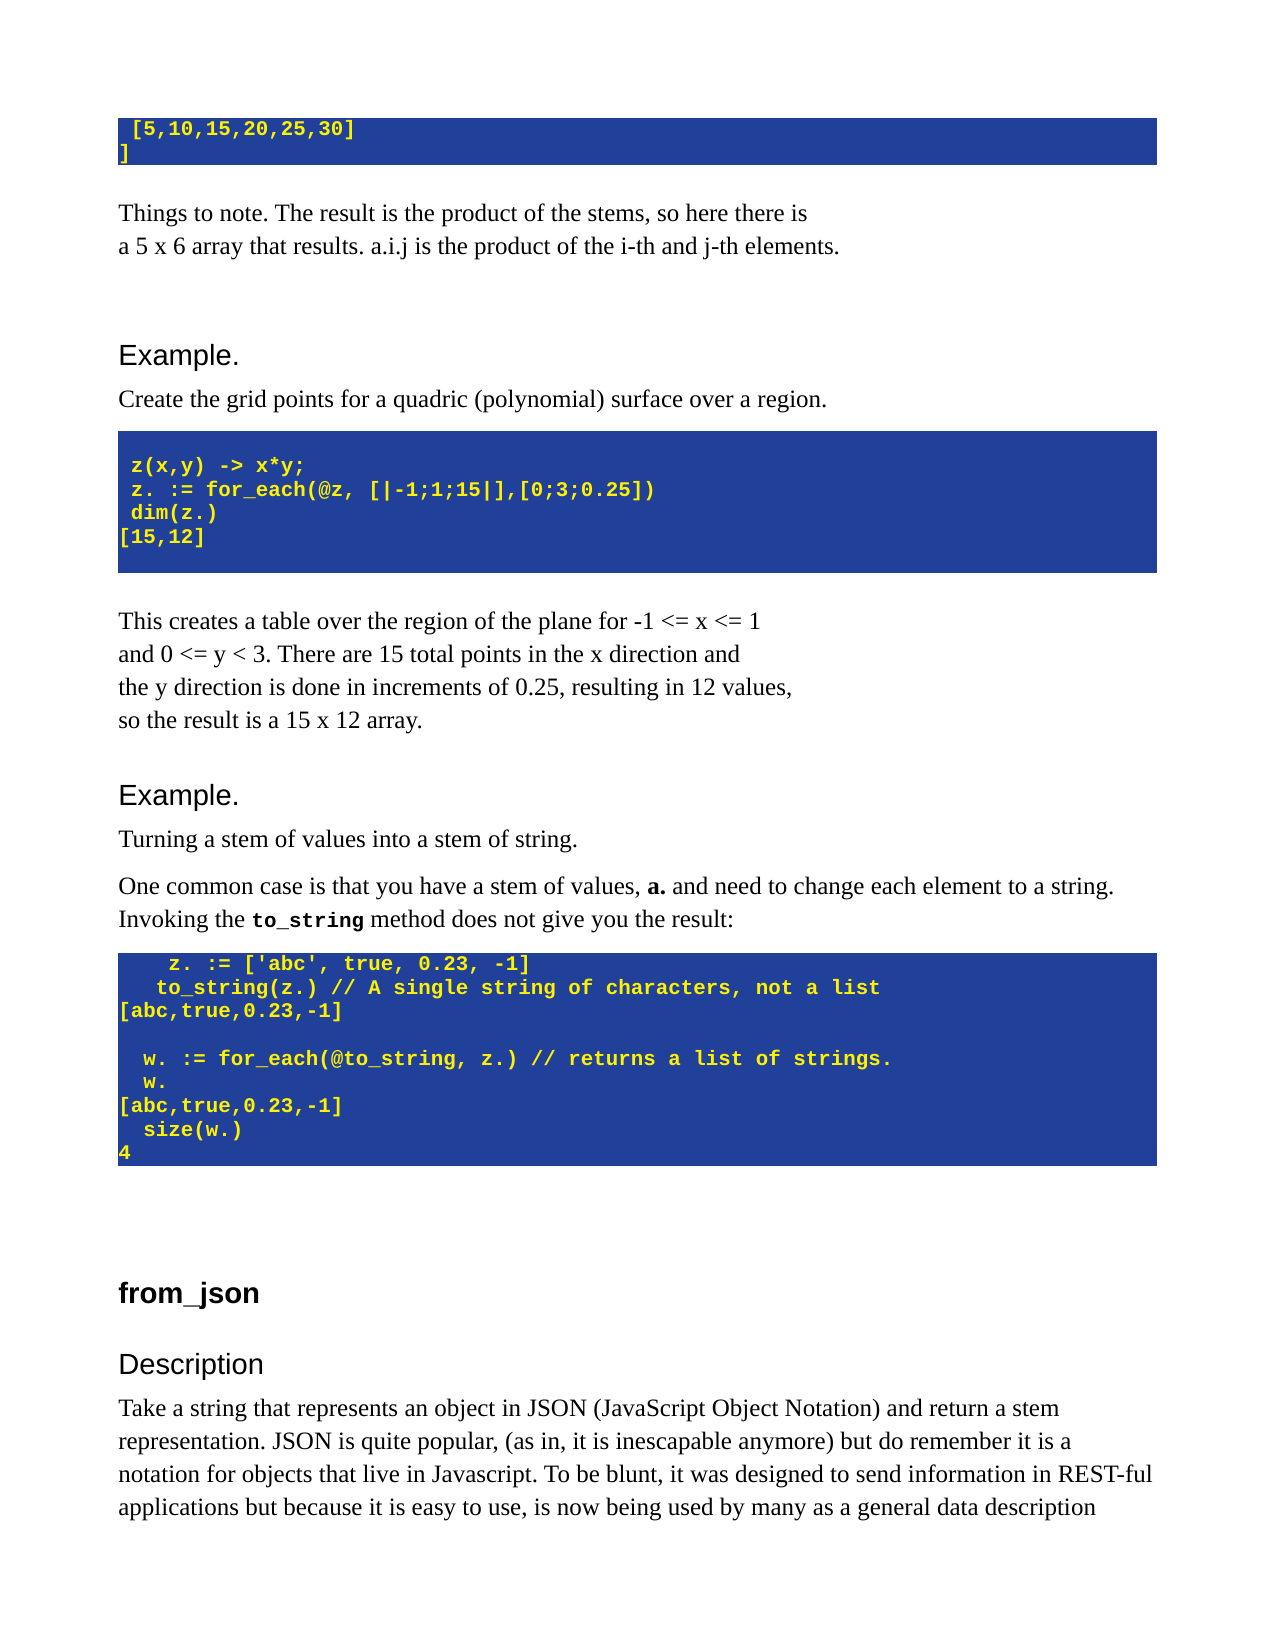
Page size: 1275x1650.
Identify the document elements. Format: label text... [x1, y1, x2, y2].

subtitle Example. [118, 778, 1157, 811]
text w. [118, 1071, 1157, 1095]
subtitle Description [118, 1347, 1157, 1380]
text This creates a table over the region of the plane for -1 <= x <= 1 and 0 <= y < 3. There are 15 total points in the x direction and the y direction is done in increments of 0.25, resulting in 12 values, so the result is a 15 x 12 array. [118, 573, 1157, 734]
text size(w.) [118, 1118, 1157, 1142]
text Turning a stem of values into a stem of string. [118, 824, 1157, 853]
subtitle from_json [118, 1276, 1157, 1309]
text One common case is that you have a stem of values, a. and need to change each element to a string. Invoking the to_string method does not give you the result: [118, 871, 1157, 934]
text 4 [118, 1142, 1157, 1166]
text z. := ['abc', true, 0.23, -1] [118, 953, 1157, 977]
text Things to note. The result is the product of the stems, so here there is a 5 x 6 array that results. a.i.j is the product of the i-th and j-th elements. [118, 165, 1157, 260]
text [5,10,15,20,25,30] ] [118, 118, 1157, 165]
text Create the grid points for a quadric (polynomial) surface over a region. [118, 384, 1157, 412]
text [abc,true,0.23,-1] [118, 1095, 1157, 1118]
text [abc,true,0.23,-1] [118, 1000, 1157, 1024]
text to_string(z.) // A single string of characters, not a list [118, 977, 1157, 1000]
text z(x,y) -> x*y; z. := for_each(@z, [|-1;1;15|],[0;3;0.25]) dim(z.) [15,12] [118, 431, 1157, 549]
text w. := for_each(@to_string, z.) // returns a list of strings. [118, 1048, 1157, 1071]
text Take a string that represents an object in JSON (JavaScript Object Notation) and return a stem representation. JSON is quite popular, (as in, it is inescapable anymore) but do remember it is a notation for objects that live in Javascript. To be blunt, it was designed to send information in REST-ful applications but because it is easy to use, is now being used by many as a general data description [118, 1393, 1157, 1521]
subtitle Example. [118, 304, 1157, 371]
